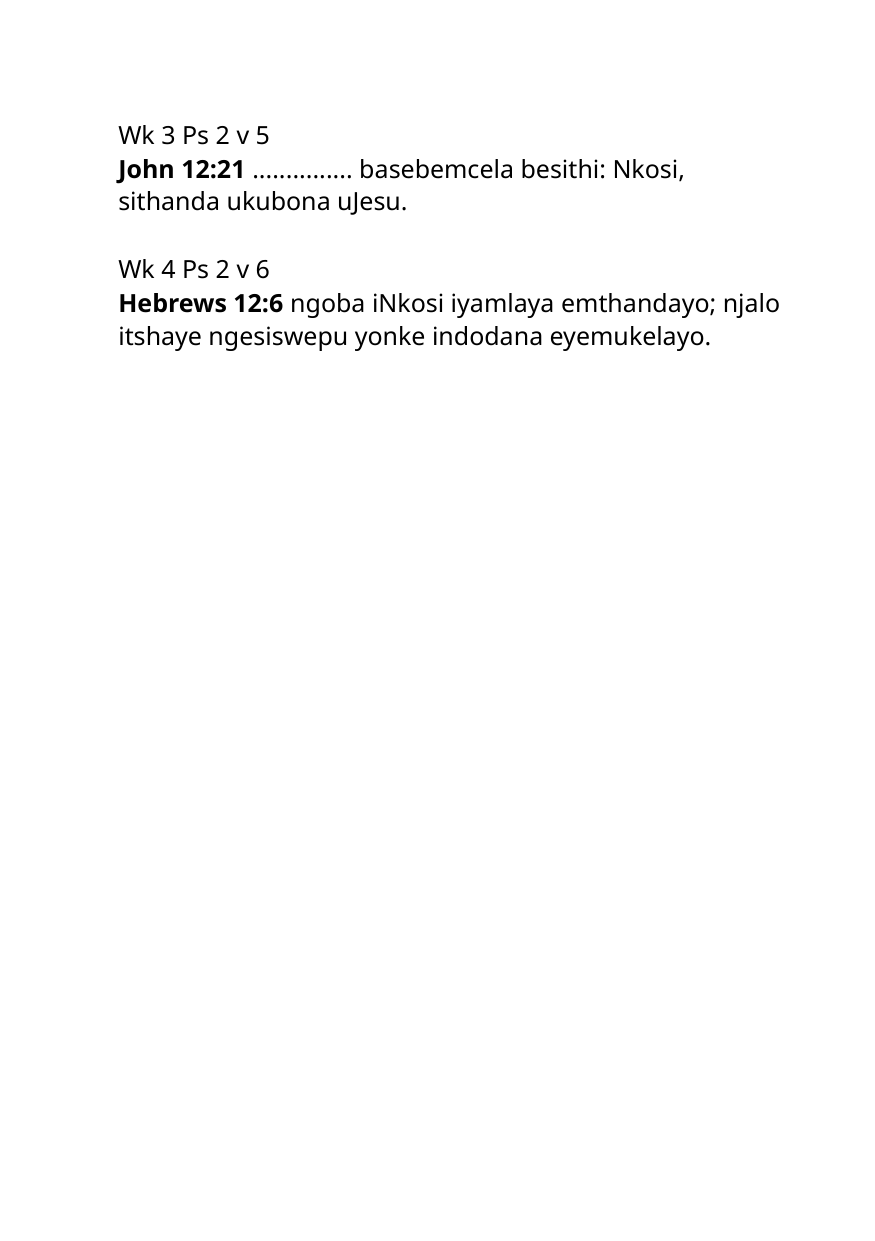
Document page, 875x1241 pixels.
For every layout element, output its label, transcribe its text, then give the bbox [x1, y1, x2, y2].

text Wk 3 Ps 2 v 5 [118, 117, 786, 151]
text Wk 4 Ps 2 v 6 [118, 252, 786, 286]
text Hebrews 12:6 ngoba iNkosi iyamlaya emthandayo; njalo itshaye ngesiswepu yonke indodana eyemukelayo. [118, 286, 786, 352]
text John 12:21 ............... basebemcela besithi: Nkosi, sithanda ukubona uJesu. [118, 151, 786, 218]
